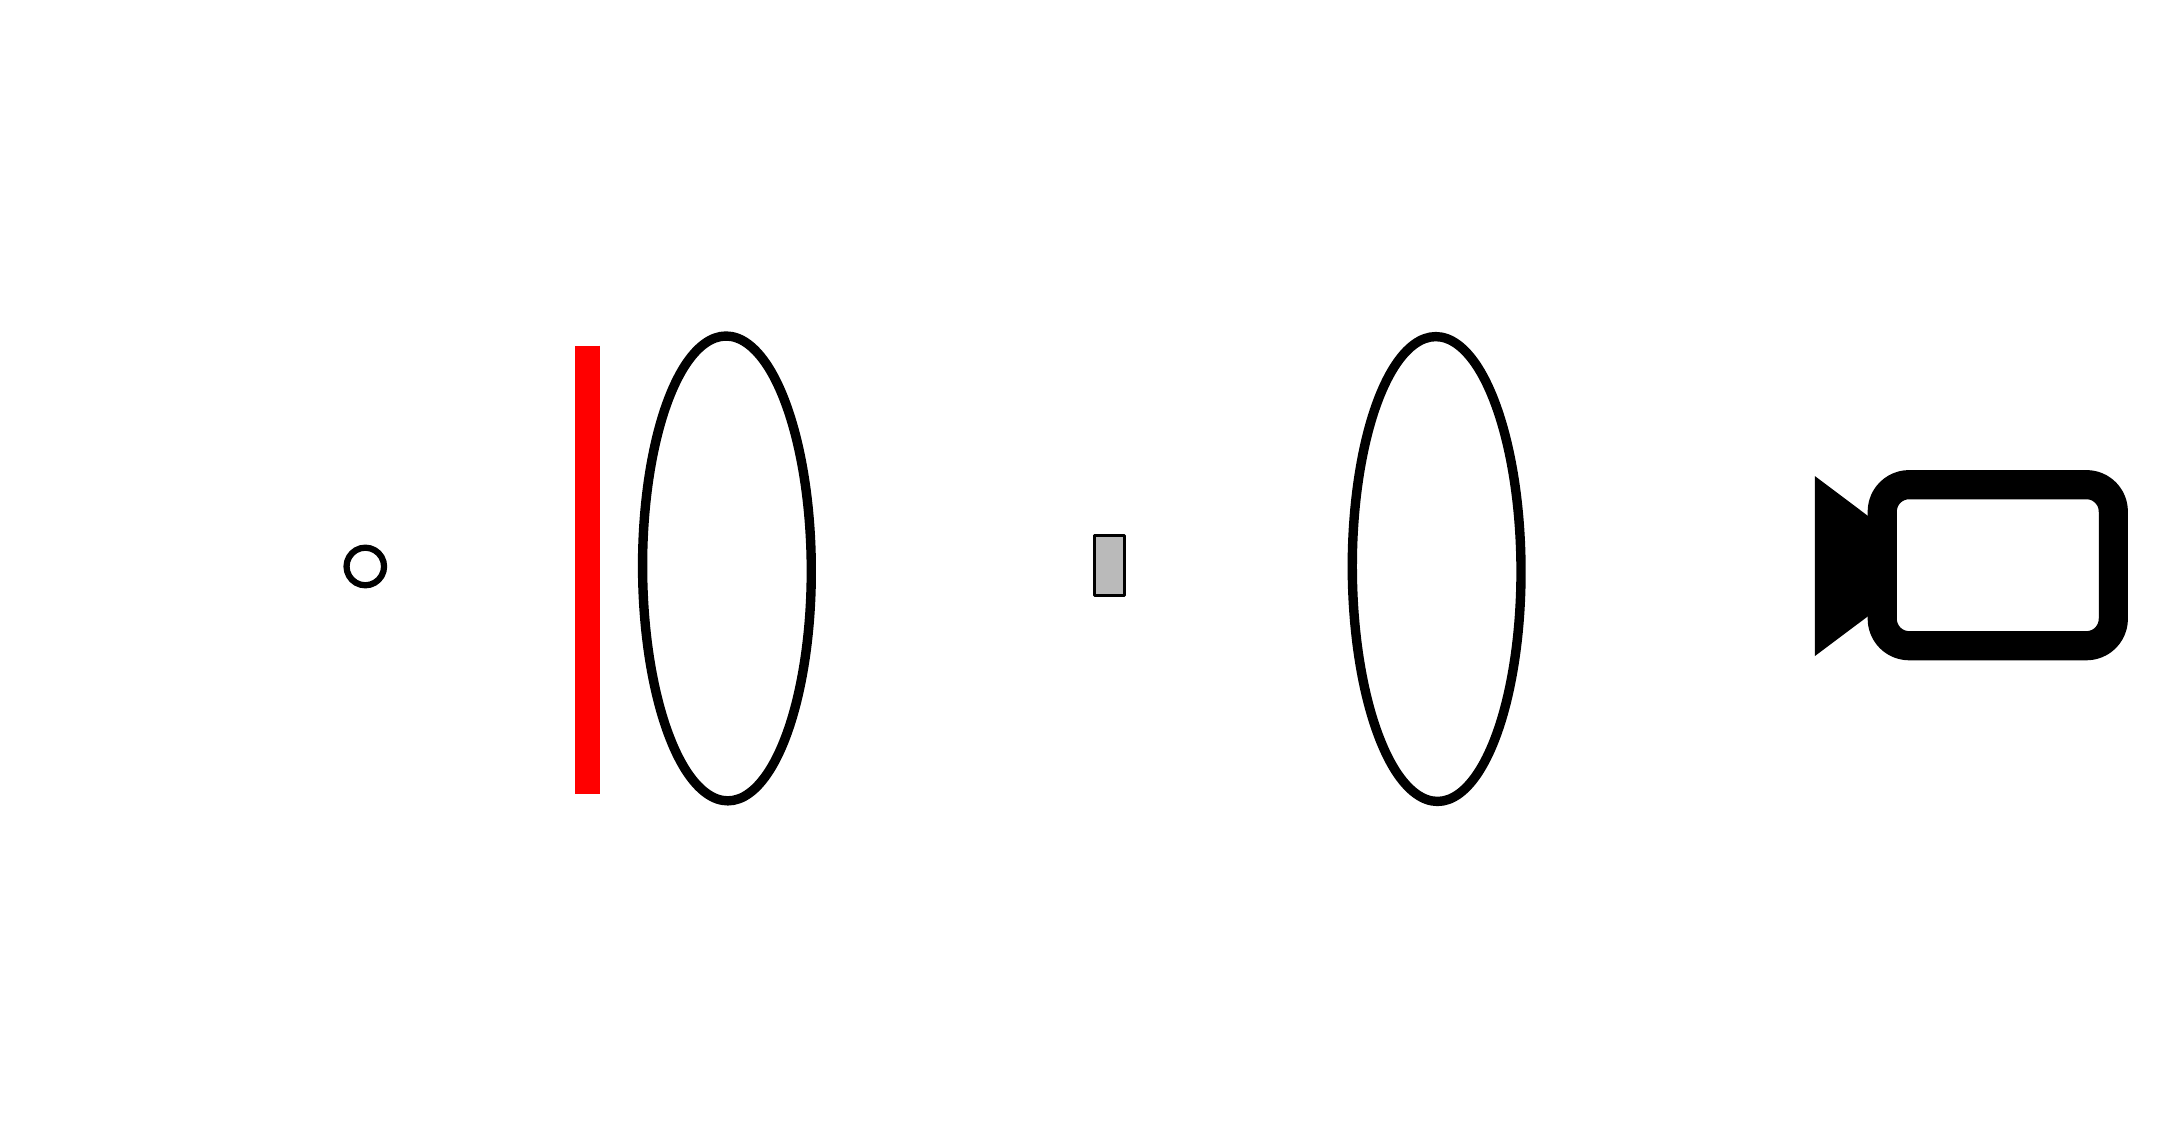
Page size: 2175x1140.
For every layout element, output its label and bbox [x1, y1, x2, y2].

text_box [1352, 336, 1522, 802]
text_box [1882, 484, 2114, 646]
text_box [1094, 535, 1125, 596]
text_box [642, 336, 812, 801]
text_box [1814, 476, 1875, 657]
